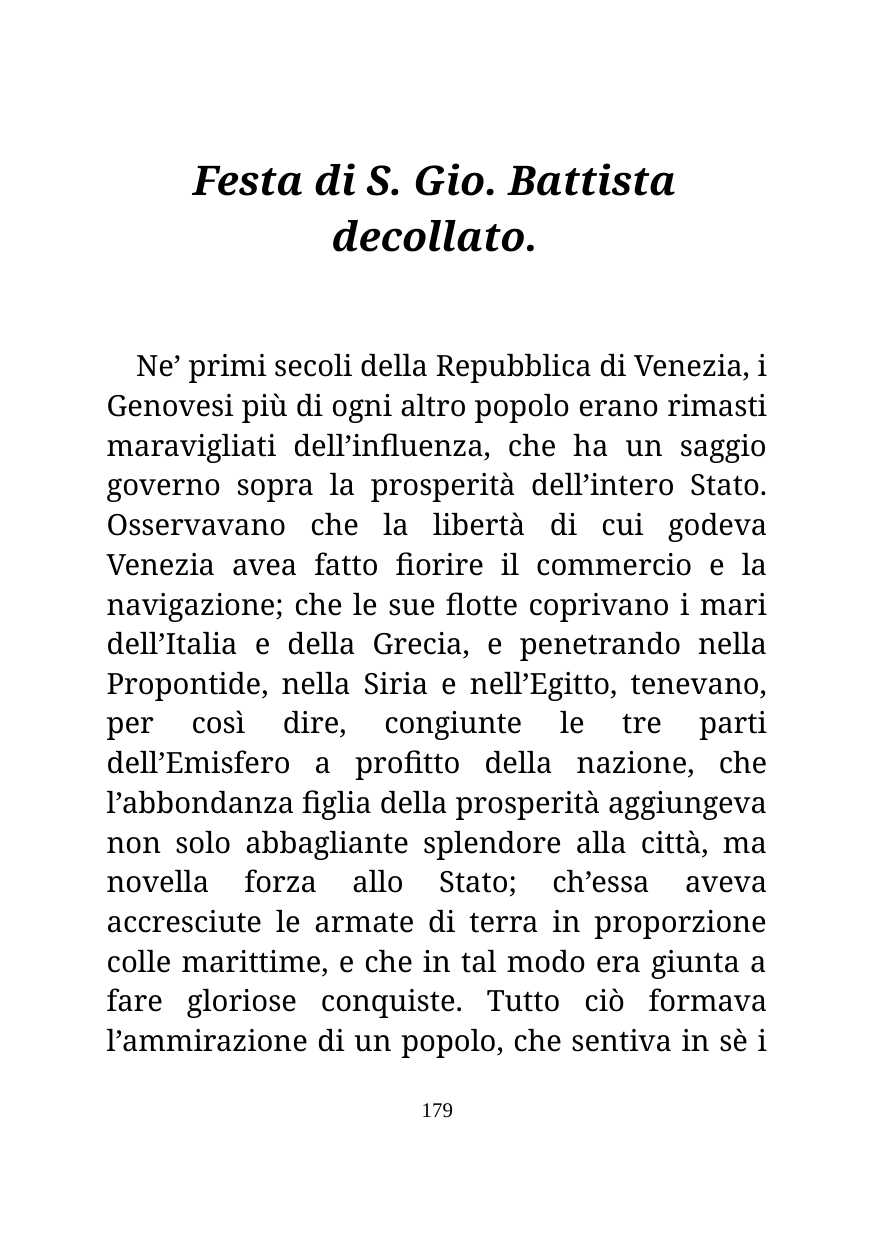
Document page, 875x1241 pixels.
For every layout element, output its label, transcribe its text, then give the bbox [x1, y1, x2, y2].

text Ne’ primi secoli della Repubblica di Venezia, i Genovesi più di ogni altro popolo erano rimasti maravigliati dell’influenza, che ha un saggio governo sopra la prosperità dell’intero Stato. Osservavano che la libertà di cui godeva Venezia avea fatto fiorire il commercio e la navigazione; che le sue flotte coprivano i mari dell’Italia e della Grecia, e penetrando nella Propontide, nella Siria e nell’Egitto, tenevano, per così dire, congiunte le tre parti dell’Emisfero a profitto della nazione, che l’abbondanza figlia della prosperità aggiungeva non solo abbagliante splendore alla città, ma novella forza allo Stato; ch’essa aveva accresciute le armate di terra in proporzione colle marittime, e che in tal modo era giunta a fare gloriose conquiste. Tutto ciò formava l’ammirazione di un popolo, che sentiva in sè i [106, 346, 768, 1060]
subtitle Festa di S. Gio. Battista decollato. [106, 152, 768, 263]
